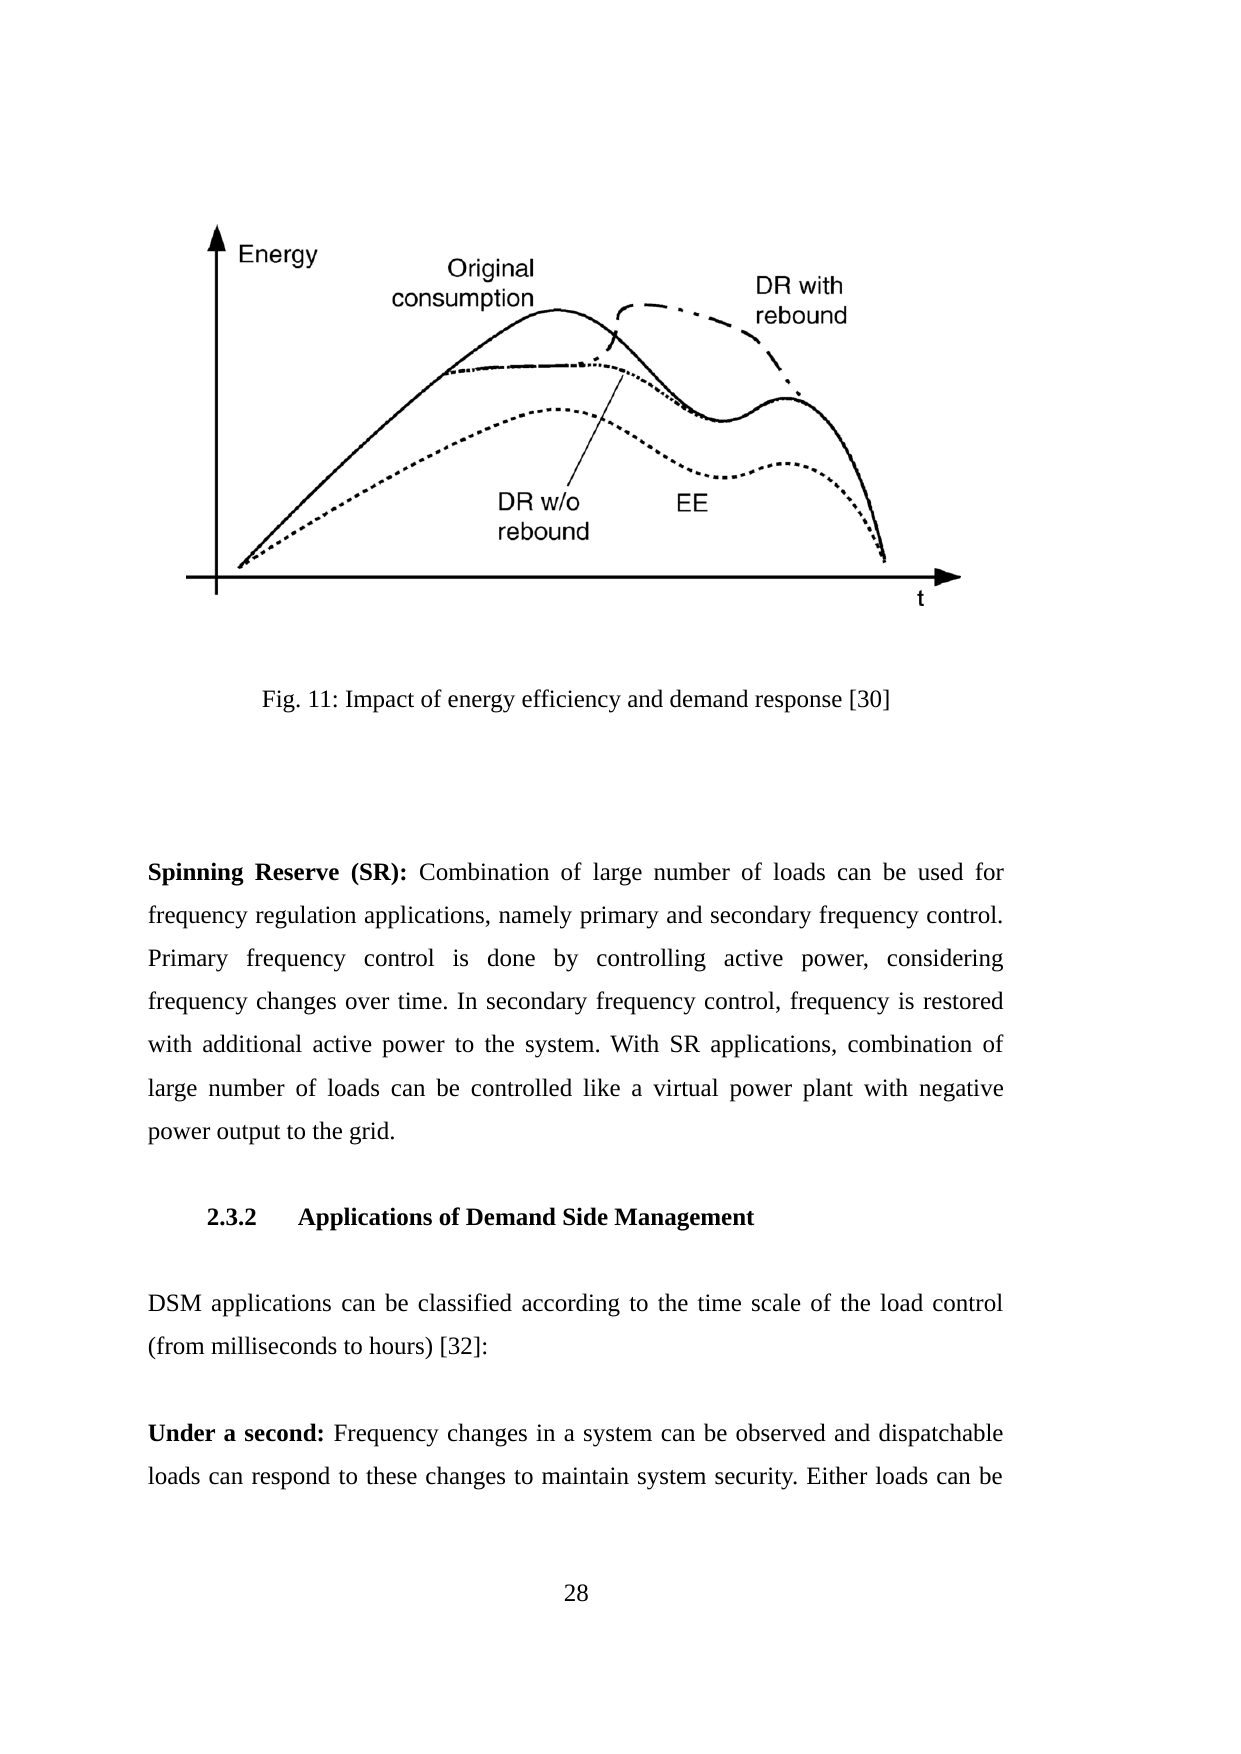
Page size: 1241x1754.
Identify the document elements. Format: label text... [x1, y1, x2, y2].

text Spinning Reserve (SR): Combination of large number of loads can be used for frequency regulation applications, namely primary and secondary frequency control. Primary frequency control is done by controlling active power, considering frequency changes over time. In secondary frequency control, frequency is restored with additional active power to the system. With SR applications, combination of large number of loads can be controlled like a virtual power plant with negative power output to the grid. [148, 857, 1004, 1144]
list Applications of Demand Side Management [207, 1202, 1004, 1231]
text DSM applications can be classified according to the time scale of the load control (from milliseconds to hours) [32]: [148, 1288, 1004, 1360]
picture [147, 172, 1005, 631]
text Under a second: Frequency changes in a system can be observed and dispatchable loads can respond to these changes to maintain system security. Either loads can be [148, 1418, 1004, 1489]
text Fig. 11: Impact of energy efficiency and demand response [30] [148, 684, 1004, 713]
